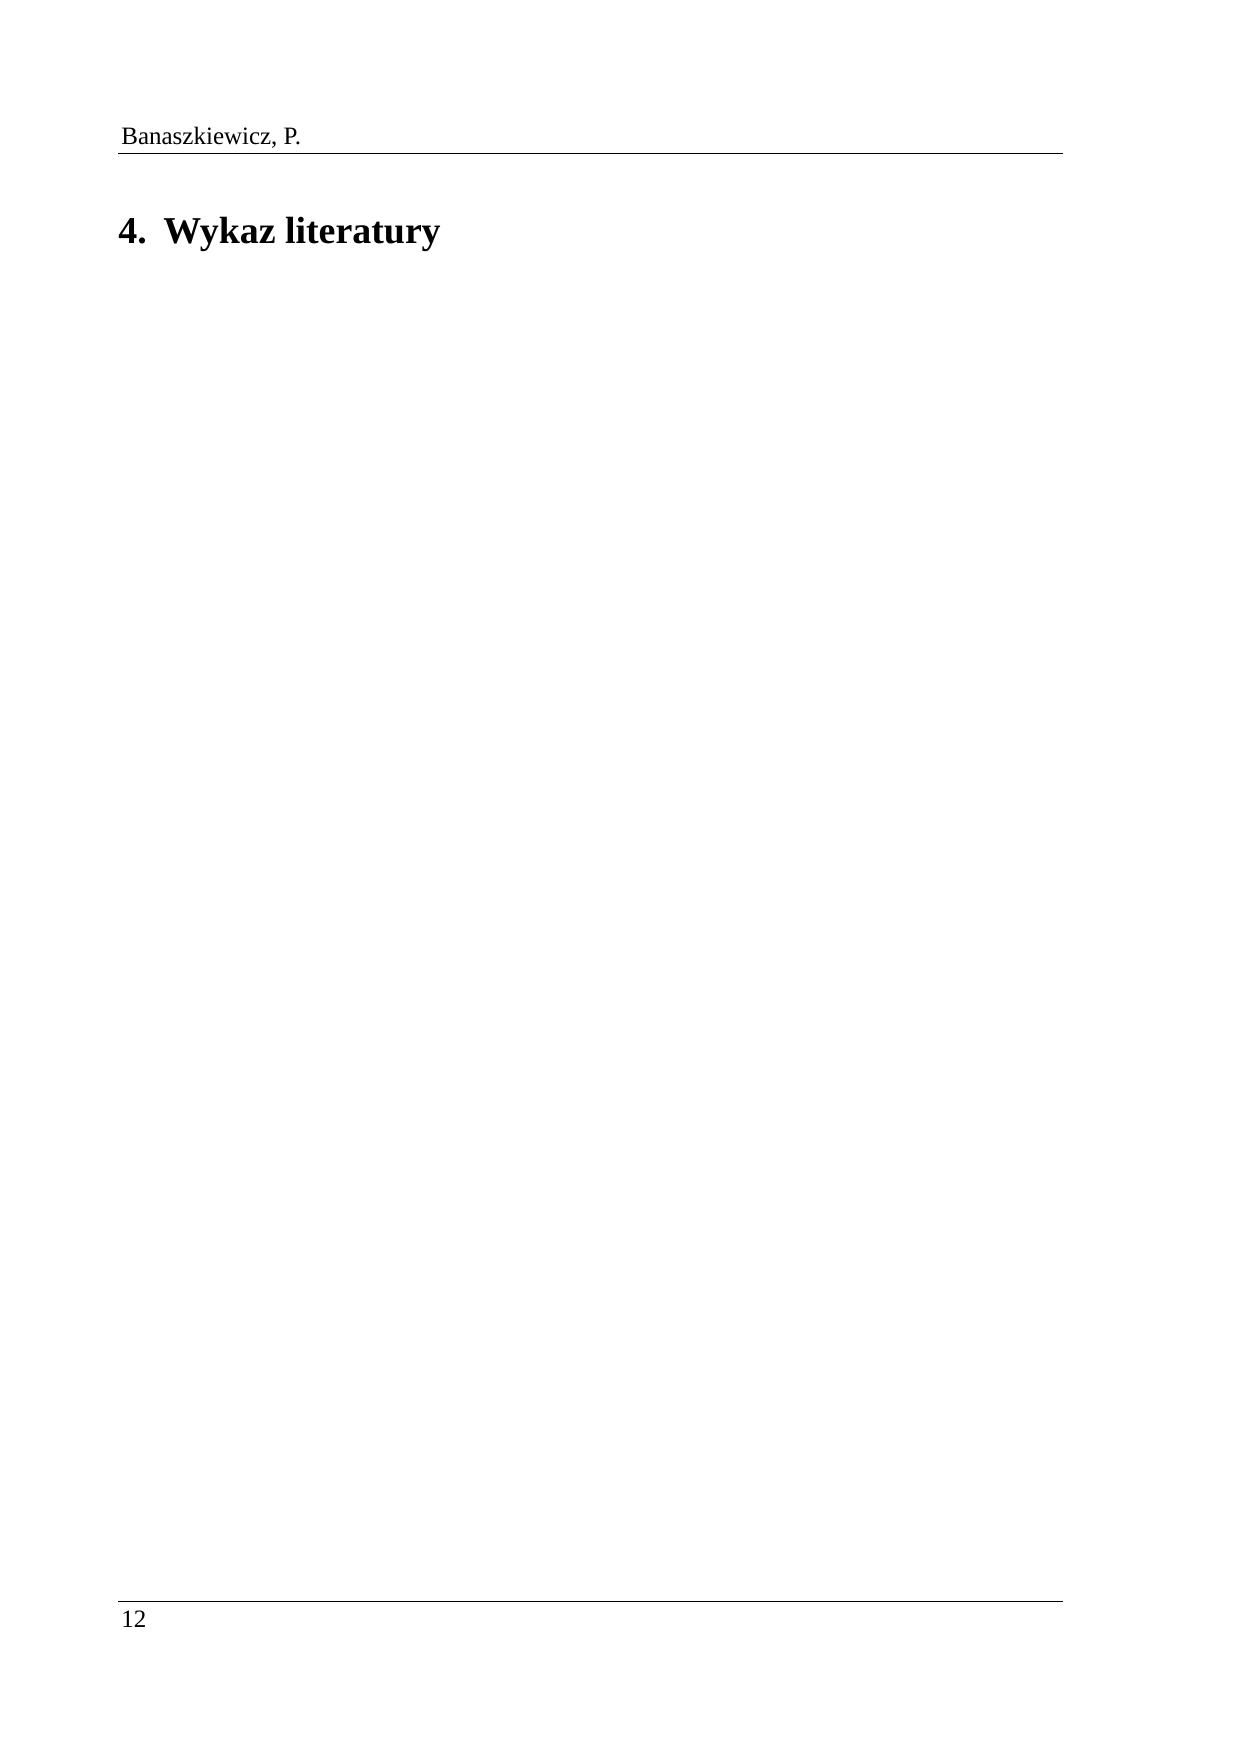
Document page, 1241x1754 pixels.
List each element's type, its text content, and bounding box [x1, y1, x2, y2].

subtitle Wykaz literatury [118, 208, 1063, 252]
